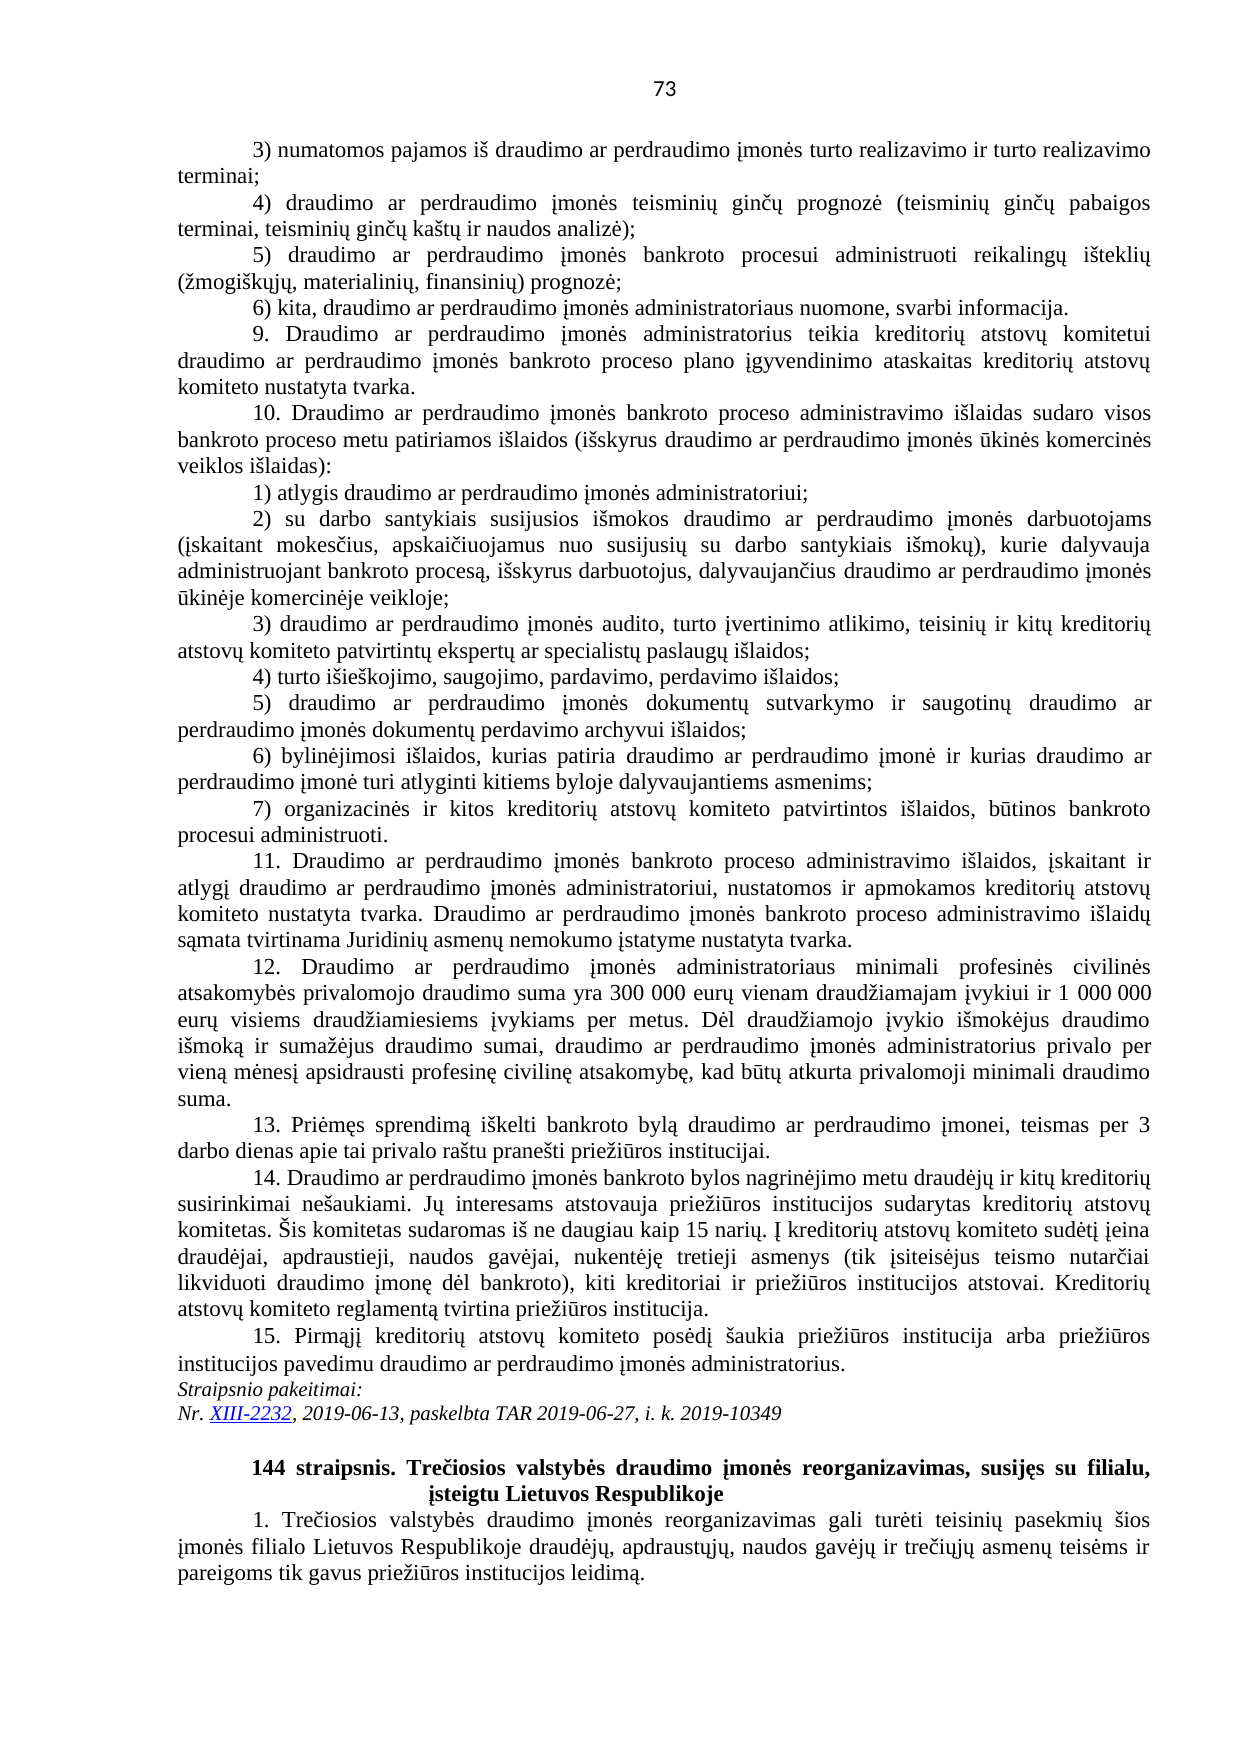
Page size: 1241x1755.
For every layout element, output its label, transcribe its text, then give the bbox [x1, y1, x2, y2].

text 7) organizacinės ir kitos kreditorių atstovų komiteto patvirtintos išlaidos, būtinos bankroto procesui administruoti. [177, 795, 1152, 847]
text 1. Trečiosios valstybės draudimo įmonės reorganizavimas gali turėti teisinių pasekmių šios įmonės filialo Lietuvos Respublikoje draudėjų, apdraustųjų, naudos gavėjų ir trečiųjų asmenų teisėms ir pareigoms tik gavus priežiūros institucijos leidimą. [177, 1507, 1152, 1586]
text 15. Pirmąjį kreditorių atstovų komiteto posėdį šaukia priežiūros institucija arba priežiūros institucijos pavedimu draudimo ar perdraudimo įmonės administratorius. [177, 1322, 1152, 1377]
text 12. Draudimo ar perdraudimo įmonės administratoriaus minimali profesinės civilinės atsakomybės privalomojo draudimo suma yra 300 000 eurų vienam draudžiamajam įvykiui ir 1 000 000 eurų visiems draudžiamiesiems įvykiams per metus. Dėl draudžiamojo įvykio išmokėjus draudimo išmoką ir sumažėjus draudimo sumai, draudimo ar perdraudimo įmonės administratorius privalo per vieną mėnesį apsidrausti profesinę civilinę atsakomybę, kad būtų atkurta privalomoji minimali draudimo suma. [177, 953, 1152, 1111]
text 14. Draudimo ar perdraudimo įmonės bankroto bylos nagrinėjimo metu draudėjų ir kitų kreditorių susirinkimai nešaukiami. Jų interesams atstovauja priežiūros institucijos sudarytas kreditorių atstovų komitetas. Šis komitetas sudaromas iš ne daugiau kaip 15 narių. Į kreditorių atstovų komiteto sudėtį įeina draudėjai, apdraustieji, naudos gavėjai, nukentėję tretieji asmenys (tik įsiteisėjus teismo nutarčiai likviduoti draudimo įmonę dėl bankroto), kiti kreditoriai ir priežiūros institucijos atstovai. Kreditorių atstovų komiteto reglamentą tvirtina priežiūros institucija. [177, 1164, 1152, 1322]
text 10. Draudimo ar perdraudimo įmonės bankroto proceso administravimo išlaidas sudaro visos bankroto proceso metu patiriamos išlaidos (išskyrus draudimo ar perdraudimo įmonės ūkinės komercinės veiklos išlaidas): [177, 399, 1152, 478]
text 5) draudimo ar perdraudimo įmonės bankroto procesui administruoti reikalingų išteklių (žmogiškųjų, materialinių, finansinių) prognozė; [177, 241, 1152, 294]
text Straipsnio pakeitimai: [177, 1377, 1152, 1401]
text 4) draudimo ar perdraudimo įmonės teisminių ginčų prognozė (teisminių ginčų pabaigos terminai, teisminių ginčų kaštų ir naudos analizė); [177, 189, 1152, 241]
text 1) atlygis draudimo ar perdraudimo įmonės administratoriui; [177, 478, 1152, 505]
text 6) kita, draudimo ar perdraudimo įmonės administratoriaus nuomone, svarbi informacija. [177, 294, 1152, 320]
text 6) bylinėjimosi išlaidos, kurias patiria draudimo ar perdraudimo įmonė ir kurias draudimo ar perdraudimo įmonė turi atlyginti kitiems byloje dalyvaujantiems asmenims; [177, 742, 1152, 795]
text 3) numatomos pajamos iš draudimo ar perdraudimo įmonės turto realizavimo ir turto realizavimo terminai; [177, 136, 1152, 189]
text 144 straipsnis. Trečiosios valstybės draudimo įmonės reorganizavimas, susijęs su filialu, įsteigtu Lietuvos Respublikoje [251, 1454, 1152, 1507]
text 3) draudimo ar perdraudimo įmonės audito, turto įvertinimo atlikimo, teisinių ir kitų kreditorių atstovų komiteto patvirtintų ekspertų ar specialistų paslaugų išlaidos; [177, 610, 1152, 663]
text 2) su darbo santykiais susijusios išmokos draudimo ar perdraudimo įmonės darbuotojams (įskaitant mokesčius, apskaičiuojamus nuo susijusių su darbo santykiais išmokų), kurie dalyvauja administruojant bankroto procesą, išskyrus darbuotojus, dalyvaujančius draudimo ar perdraudimo įmonės ūkinėje komercinėje veikloje; [177, 505, 1152, 610]
text 13. Priėmęs sprendimą iškelti bankroto bylą draudimo ar perdraudimo įmonei, teismas per 3 darbo dienas apie tai privalo raštu pranešti priežiūros institucijai. [177, 1111, 1152, 1164]
text Nr. XIII-2232, 2019-06-13, paskelbta TAR 2019-06-27, i. k. 2019-10349 [177, 1401, 1152, 1425]
text 4) turto išieškojimo, saugojimo, pardavimo, perdavimo išlaidos; [177, 663, 1152, 689]
text 5) draudimo ar perdraudimo įmonės dokumentų sutvarkymo ir saugotinų draudimo ar perdraudimo įmonės dokumentų perdavimo archyvui išlaidos; [177, 689, 1152, 742]
text 11. Draudimo ar perdraudimo įmonės bankroto proceso administravimo išlaidos, įskaitant ir atlygį draudimo ar perdraudimo įmonės administratoriui, nustatomos ir apmokamos kreditorių atstovų komiteto nustatyta tvarka. Draudimo ar perdraudimo įmonės bankroto proceso administravimo išlaidų sąmata tvirtinama Juridinių asmenų nemokumo įstatyme nustatyta tvarka. [177, 847, 1152, 953]
text 9. Draudimo ar perdraudimo įmonės administratorius teikia kreditorių atstovų komitetui draudimo ar perdraudimo įmonės bankroto proceso plano įgyvendinimo ataskaitas kreditorių atstovų komiteto nustatyta tvarka. [177, 320, 1152, 399]
